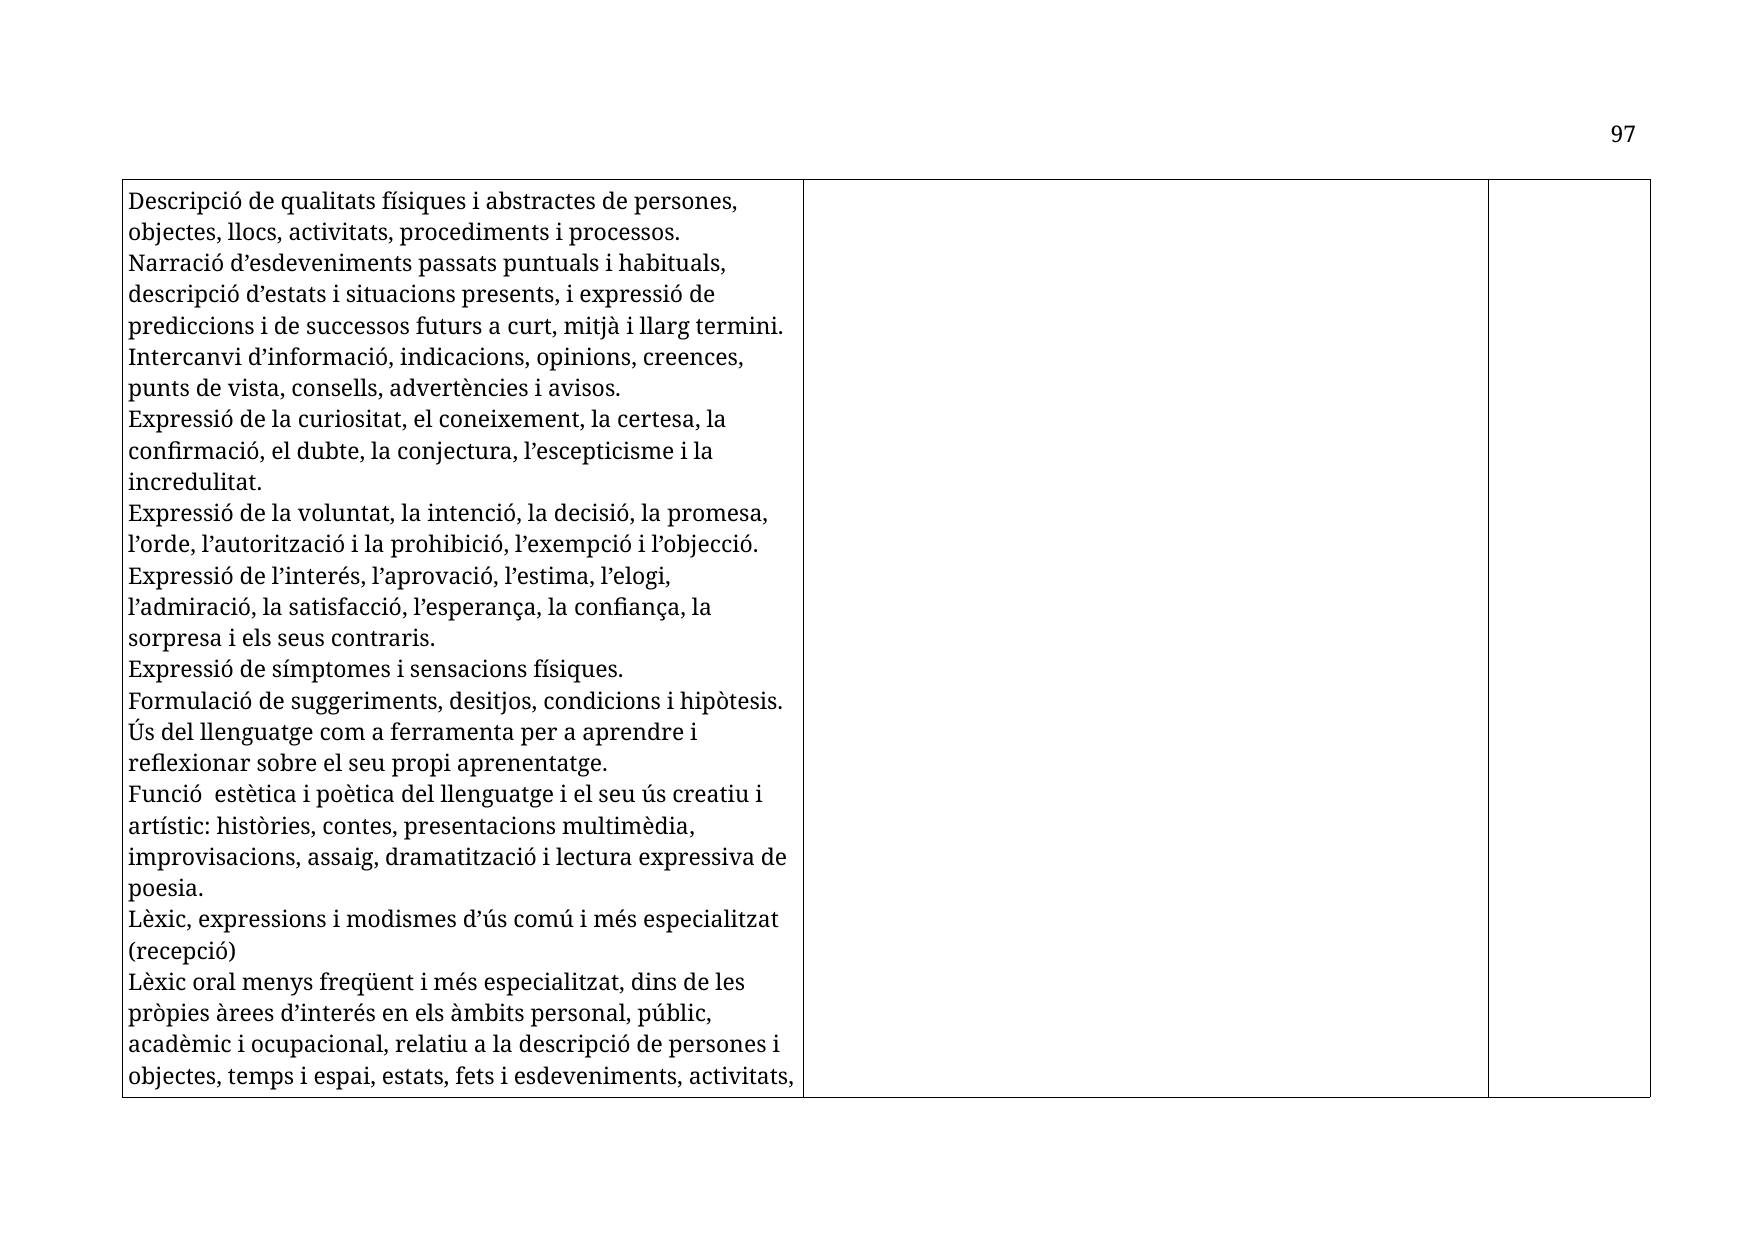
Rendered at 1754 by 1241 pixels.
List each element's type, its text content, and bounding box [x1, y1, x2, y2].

table_cell [804, 180, 1488, 1097]
table_cell [1489, 180, 1650, 1097]
table_cell Descripció de qualitats físiques i abstractes de persones, objectes, llocs, activitats, procediments i processos. Narració d’esdeveniments passats puntuals i habituals, descripció d’estats i situacions presents, i expressió de prediccions i de successos futurs a curt, mitjà i llarg termini. Intercanvi d’informació, indicacions, opinions, creences, punts de vista, consells, advertències i avisos. Expressió de la curiositat, el coneixement, la certesa, la confirmació, el dubte, la conjectura, l’escepticisme i la incredulitat. Expressió de la voluntat, la intenció, la decisió, la promesa, l’orde, l’autorització i la prohibició, l’exempció i l’objecció. Expressió de l’interés, l’aprovació, l’estima, l’elogi, l’admiració, la satisfacció, l’esperança, la confiança, la sorpresa i els seus contraris. Expressió de símptomes i sensacions físiques. Formulació de suggeriments, desitjos, condicions i hipòtesis. Ús del llenguatge com a ferramenta per a aprendre i reflexionar sobre el seu propi aprenentatge. Funció estètica i poètica del llenguatge i el seu ús creatiu i artístic: històries, contes, presentacions multimèdia, improvisacions, assaig, dramatització i lectura expressiva de poesia. Lèxic, expressions i modismes d’ús comú i més especialitzat (recepció) Lèxic oral menys freqüent i més especialitzat, dins de les pròpies àrees d’interés en els àmbits personal, públic, acadèmic i ocupacional, relatiu a la descripció de persones i objectes, temps i espai, estats, fets i esdeveniments, activitats, [123, 180, 803, 1097]
